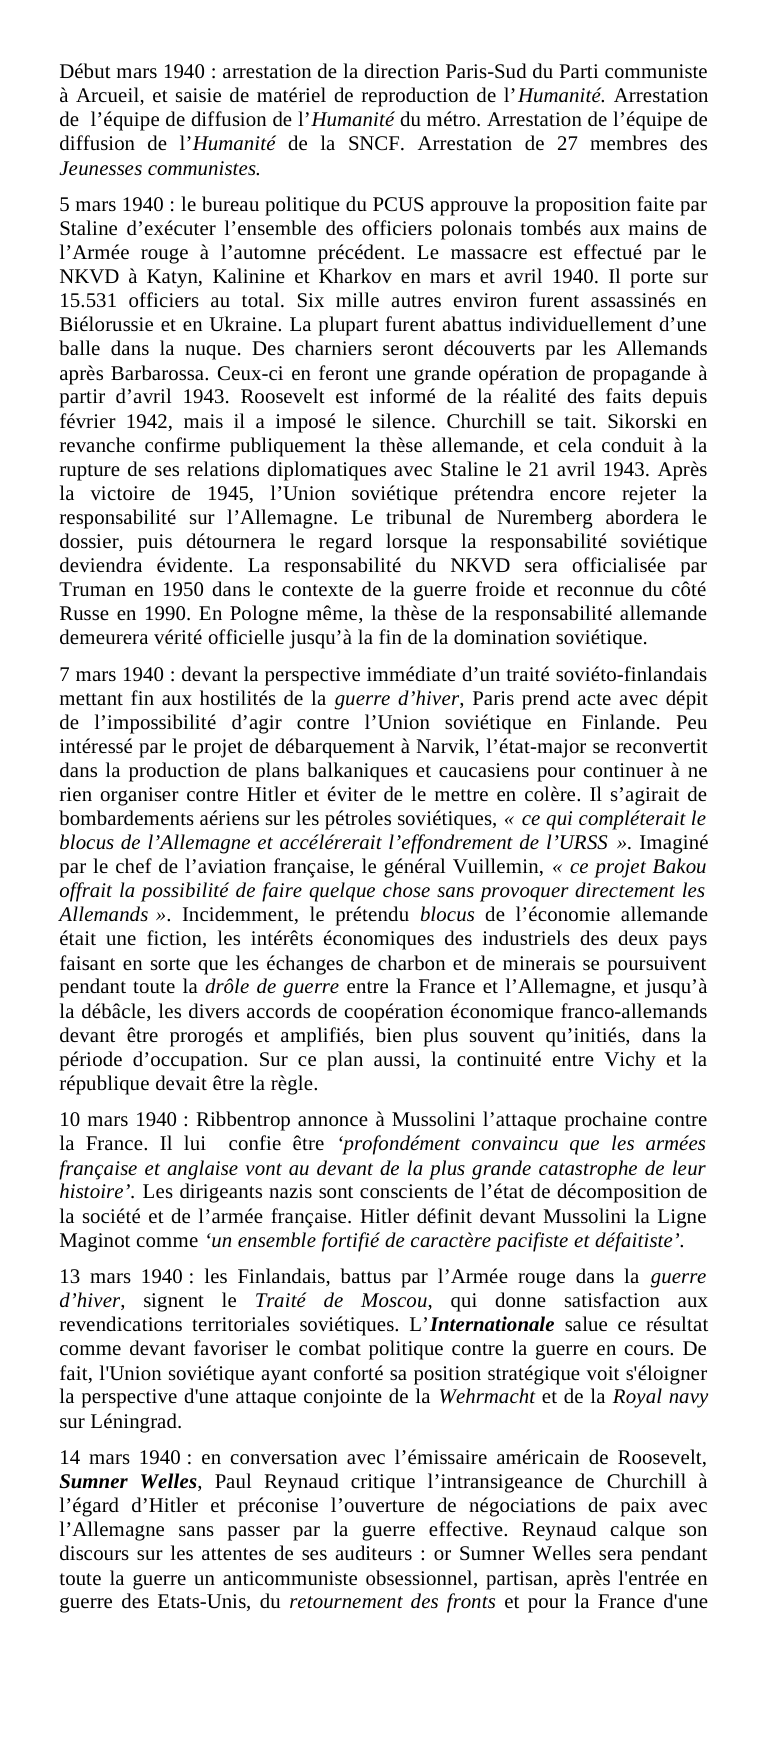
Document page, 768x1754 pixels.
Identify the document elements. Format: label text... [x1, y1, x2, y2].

text 5 mars 1940 : le bureau politique du PCUS approuve la proposition faite par Staline d’exécuter l’ensemble des officiers polonais tombés aux mains de l’Armée rouge à l’automne précédent. Le massacre est effectué par le NKVD à Katyn, Kalinine et Kharkov en mars et avril 1940. Il porte sur 15.531 officiers au total. Six mille autres environ furent assassinés en Biélorussie et en Ukraine. La plupart furent abattus individuellement d’une balle dans la nuque. Des charniers seront découverts par les Allemands après Barbarossa. Ceux-ci en feront une grande opération de propagande à partir d’avril 1943. Roosevelt est informé de la réalité des faits depuis février 1942, mais il a imposé le silence. Churchill se tait. Sikorski en revanche confirme publiquement la thèse allemande, et cela conduit à la rupture de ses relations diplomatiques avec Staline le 21 avril 1943. Après la victoire de 1945, l’Union soviétique prétendra encore rejeter la responsabilité sur l’Allemagne. Le tribunal de Nuremberg abordera le dossier, puis détournera le regard lorsque la responsabilité soviétique deviendra évidente. La responsabilité du NKVD sera officialisée par Truman en 1950 dans le contexte de la guerre froide et reconnue du côté Russe en 1990. En Pologne même, la thèse de la responsabilité allemande demeurera vérité officielle jusqu’à la fin de la domination soviétique. [59, 192, 709, 649]
text 7 mars 1940 : devant la perspective immédiate d’un traité soviéto-finlandais mettant fin aux hostilités de la guerre d’hiver, Paris prend acte avec dépit de l’impossibilité d’agir contre l’Union soviétique en Finlande. Peu intéressé par le projet de débarquement à Narvik, l’état-major se reconvertit dans la production de plans balkaniques et caucasiens pour continuer à ne rien organiser contre Hitler et éviter de le mettre en colère. Il s’agirait de bombardements aériens sur les pétroles soviétiques, « ce qui compléterait le blocus de l’Allemagne et accélérerait l’effondrement de l’URSS ». Imaginé par le chef de l’aviation française, le général Vuillemin, « ce projet Bakou offrait la possibilité de faire quelque chose sans provoquer directement les Allemands ». Incidemment, le prétendu blocus de l’économie allemande était une fiction, les intérêts économiques des industriels des deux pays faisant en sorte que les échanges de charbon et de minerais se poursuivent pendant toute la drôle de guerre entre la France et l’Allemagne, et jusqu’à la débâcle, les divers accords de coopération économique franco-allemands devant être prorogés et amplifiés, bien plus souvent qu’initiés, dans la période d’occupation. Sur ce plan aussi, la continuité entre Vichy et la république devait être la règle. [59, 662, 709, 1095]
text 14 mars 1940 : en conversation avec l’émissaire américain de Roosevelt, Sumner Welles, Paul Reynaud critique l’intransigeance de Churchill à l’égard d’Hitler et préconise l’ouverture de négociations de paix avec l’Allemagne sans passer par la guerre effective. Reynaud calque son discours sur les attentes de ses auditeurs : or Sumner Welles sera pendant toute la guerre un anticommuniste obsessionnel, partisan, après l'entrée en guerre des Etats-Unis, du retournement des fronts et pour la France d'une [59, 1445, 709, 1613]
text 10 mars 1940 : Ribbentrop annonce à Mussolini l’attaque prochaine contre la France. Il lui confie être ‘profondément convaincu que les armées française et anglaise vont au devant de la plus grande catastrophe de leur histoire’. Les dirigeants nazis sont conscients de l’état de décomposition de la société et de l’armée française. Hitler définit devant Mussolini la Ligne Maginot comme ‘un ensemble fortifié de caractère pacifiste et défaitiste’. [59, 1107, 709, 1252]
text Début mars 1940 : arrestation de la direction Paris-Sud du Parti communiste à Arcueil, et saisie de matériel de reproduction de l’Humanité. Arrestation de l’équipe de diffusion de l’Humanité du métro. Arrestation de l’équipe de diffusion de l’Humanité de la SNCF. Arrestation de 27 membres des Jeunesses communistes. [59, 59, 709, 179]
text 13 mars 1940 : les Finlandais, battus par l’Armée rouge dans la guerre d’hiver, signent le Traité de Moscou, qui donne satisfaction aux revendications territoriales soviétiques. L’Internationale salue ce résultat comme devant favoriser le combat politique contre la guerre en cours. De fait, l'Union soviétique ayant conforté sa position stratégique voit s'éloigner la perspective d'une attaque conjointe de la Wehrmacht et de la Royal navy sur Léningrad. [59, 1264, 709, 1432]
